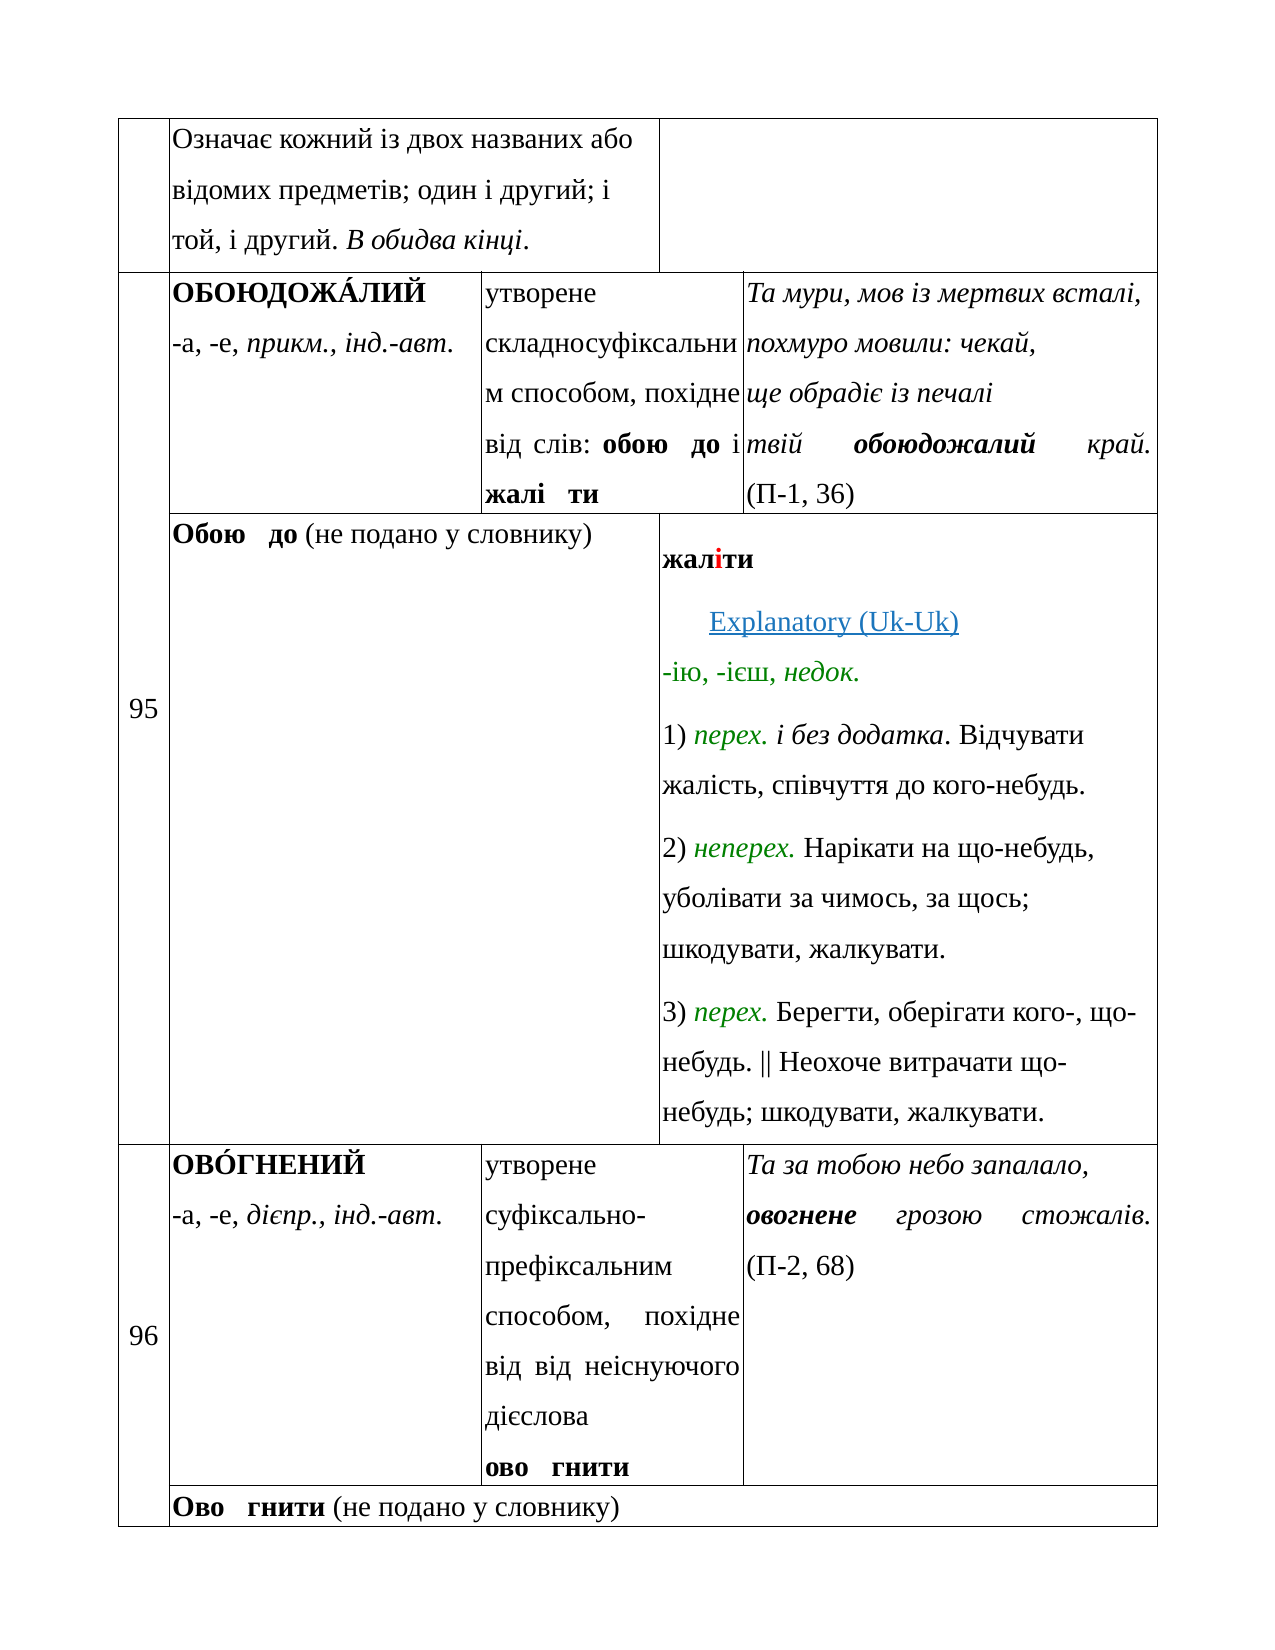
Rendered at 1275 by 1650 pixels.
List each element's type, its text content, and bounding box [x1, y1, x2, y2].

table_cell Означає кожний із двох названих або відомих предметів; один і другий; і той, і другий. В обидва кінці. [170, 119, 659, 271]
table_cell [119, 119, 169, 271]
table_cell Овогнити (не подано у словнику) [170, 1486, 1157, 1526]
table_cell Обоюдо (не подано у словнику) [170, 514, 659, 1143]
table_cell 95 [119, 273, 169, 1143]
table_cell [660, 119, 1157, 271]
table_cell утворене складносуфіксальним способом, похідне від слів: обоюдо і жаліти [482, 273, 743, 513]
table_cell жаліти Explanatory (Uk-Uk) -ію, -ієш, недок. 1) перех. і без додатка. Відчувати жалість, співчуття до кого-небудь. 2) неперех. Нарікати на що-небудь, уболівати за чимось, за щось; шкодувати, жалкувати. 3) перех. Берегти, оберігати кого-, що-небудь. || Неохоче витрачати що-небудь; шкодувати, жалкувати. [660, 514, 1157, 1143]
table_cell утворене суфіксально-префіксальним способом, похідне від від неіснуючого дієслова овогнити [482, 1145, 743, 1485]
table_cell 96 [119, 1145, 169, 1526]
table_cell Та мури, мов із мертвих всталі, похмуро мовили: чекай, ще обрадіє із печалі твій обоюдожалий край. (П‑1, 36) [744, 273, 1157, 513]
table_cell Обоюдожáлий -а, -е, прикм., інд.-авт. [170, 273, 481, 513]
table_cell Та за тобою небо запалало, овогнене грозою стожалів. (П‑2, 68) [744, 1145, 1157, 1485]
table_cell ОвÓгнений -а, -е, дієпр., інд.-авт. [170, 1145, 481, 1485]
